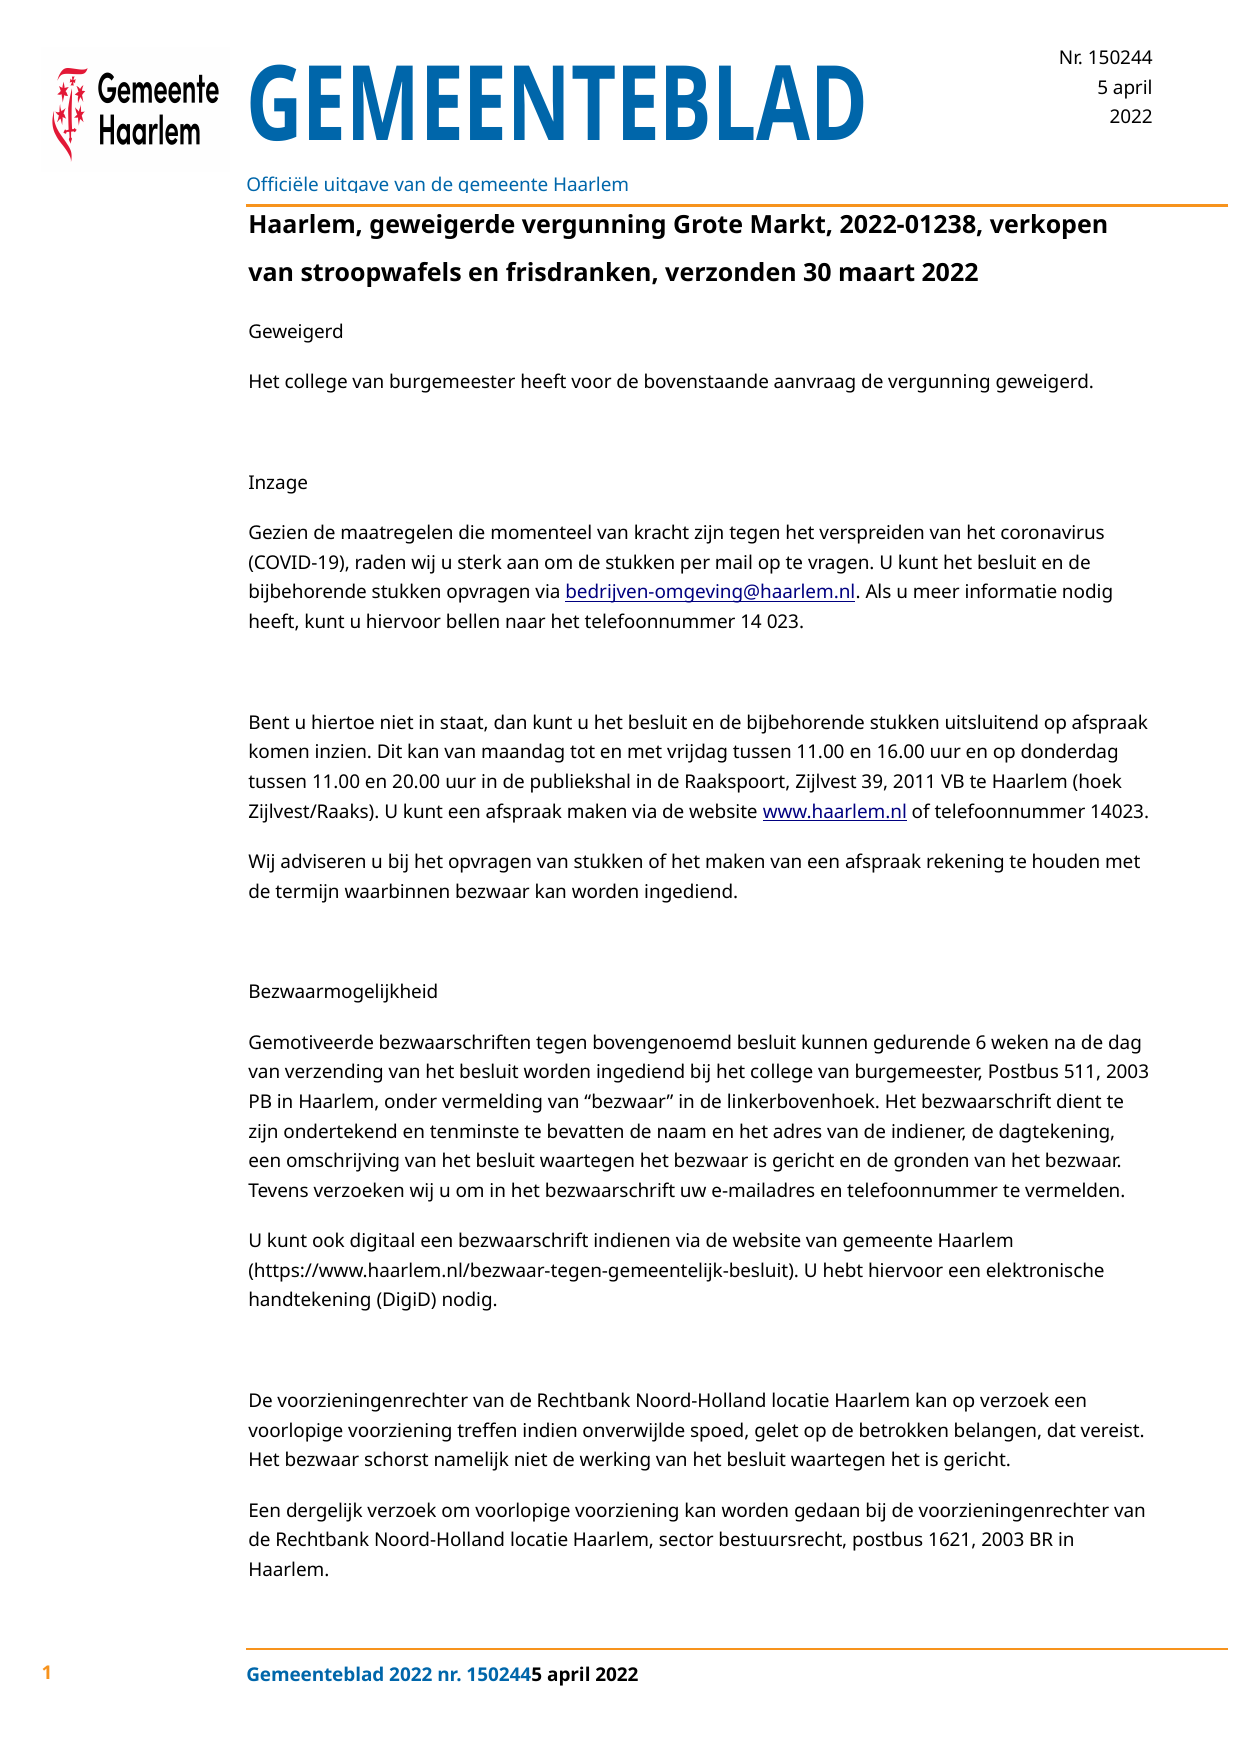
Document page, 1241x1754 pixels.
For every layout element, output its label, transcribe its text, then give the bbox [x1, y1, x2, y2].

picture [41, 47, 231, 172]
text Bent u hiertoe niet in staat, dan kunt u het besluit en de bijbehorende stukken uitsluitend op afspraak komen inzien. Dit kan van maandag tot en met vrijdag tussen 11.00 en 16.00 uur en op donderdag tussen 11.00 en 20.00 uur in de publiekshal in de Raakspoort, Zijlvest 39, 2011 VB te Haarlem (hoek Zijlvest/Raaks). U kunt een afspraak maken via de website www.haarlem.nl of telefoonnummer 14023. [248, 709, 1152, 824]
text Het college van burgemeester heeft voor de bovenstaande aanvraag de vergunning geweigerd. [248, 368, 1152, 394]
text De voorzieningenrechter van de Rechtbank Noord-Holland locatie Haarlem kan op verzoek een voorlopige voorziening treffen indien onverwijlde spoed, gelet op de betrokken belangen, dat vereist. Het bezwaar schorst namelijk niet de werking van het besluit waartegen het is gericht. [248, 1387, 1152, 1472]
text Bezwaarmogelijkheid [248, 979, 1152, 1004]
text Gemotiveerde bezwaarschriften tegen bovengenoemd besluit kunnen gedurende 6 weken na de dag van verzending van het besluit worden ingediend bij het college van burgemeester, Postbus 511, 2003 PB in Haarlem, onder vermelding van “bezwaar” in de linkerbovenhoek. Het bezwaarschrift dient te zijn ondertekend en tenminste te bevatten de naam en het adres van de indiener, de dagtekening, een omschrijving van het besluit waartegen het bezwaar is gericht en de gronden van het bezwaar. Tevens verzoeken wij u om in het bezwaarschrift uw e-mailadres en telefoonnummer te vermelden. [248, 1029, 1152, 1203]
text Gezien de maatregelen die momenteel van kracht zijn tegen het verspreiden van het coronavirus (COVID-19), raden wij u sterk aan om de stukken per mail op te vragen. U kunt het besluit en de bijbehorende stukken opvragen via bedrijven-omgeving@haarlem.nl. Als u meer informatie nodig heeft, kunt u hiervoor bellen naar het telefoonnummer 14 023. [248, 519, 1152, 634]
text Wij adviseren u bij het opvragen van stukken of het maken van een afspraak rekening te houden met de termijn waarbinnen bezwaar kan worden ingediend. [248, 848, 1152, 904]
text U kunt ook digitaal een bezwaarschrift indienen via de website van gemeente Haarlem (https://www.haarlem.nl/bezwaar-tegen-gemeentelijk-besluit). U hebt hiervoor een elektronische handtekening (DigiD) nodig. [248, 1227, 1152, 1312]
text Geweigerd [248, 318, 1152, 344]
text Haarlem, geweigerde vergunning Grote Markt, 2022-01238, verkopen van stroopwafels en frisdranken, verzonden 30 maart 2022 [248, 207, 1152, 288]
text Inzage [248, 469, 1152, 495]
text Een dergelijk verzoek om voorlopige voorziening kan worden gedaan bij de voorzieningenrechter van de Rechtbank Noord-Holland locatie Haarlem, sector bestuursrecht, postbus 1621, 2003 BR in Haarlem. [248, 1497, 1152, 1582]
